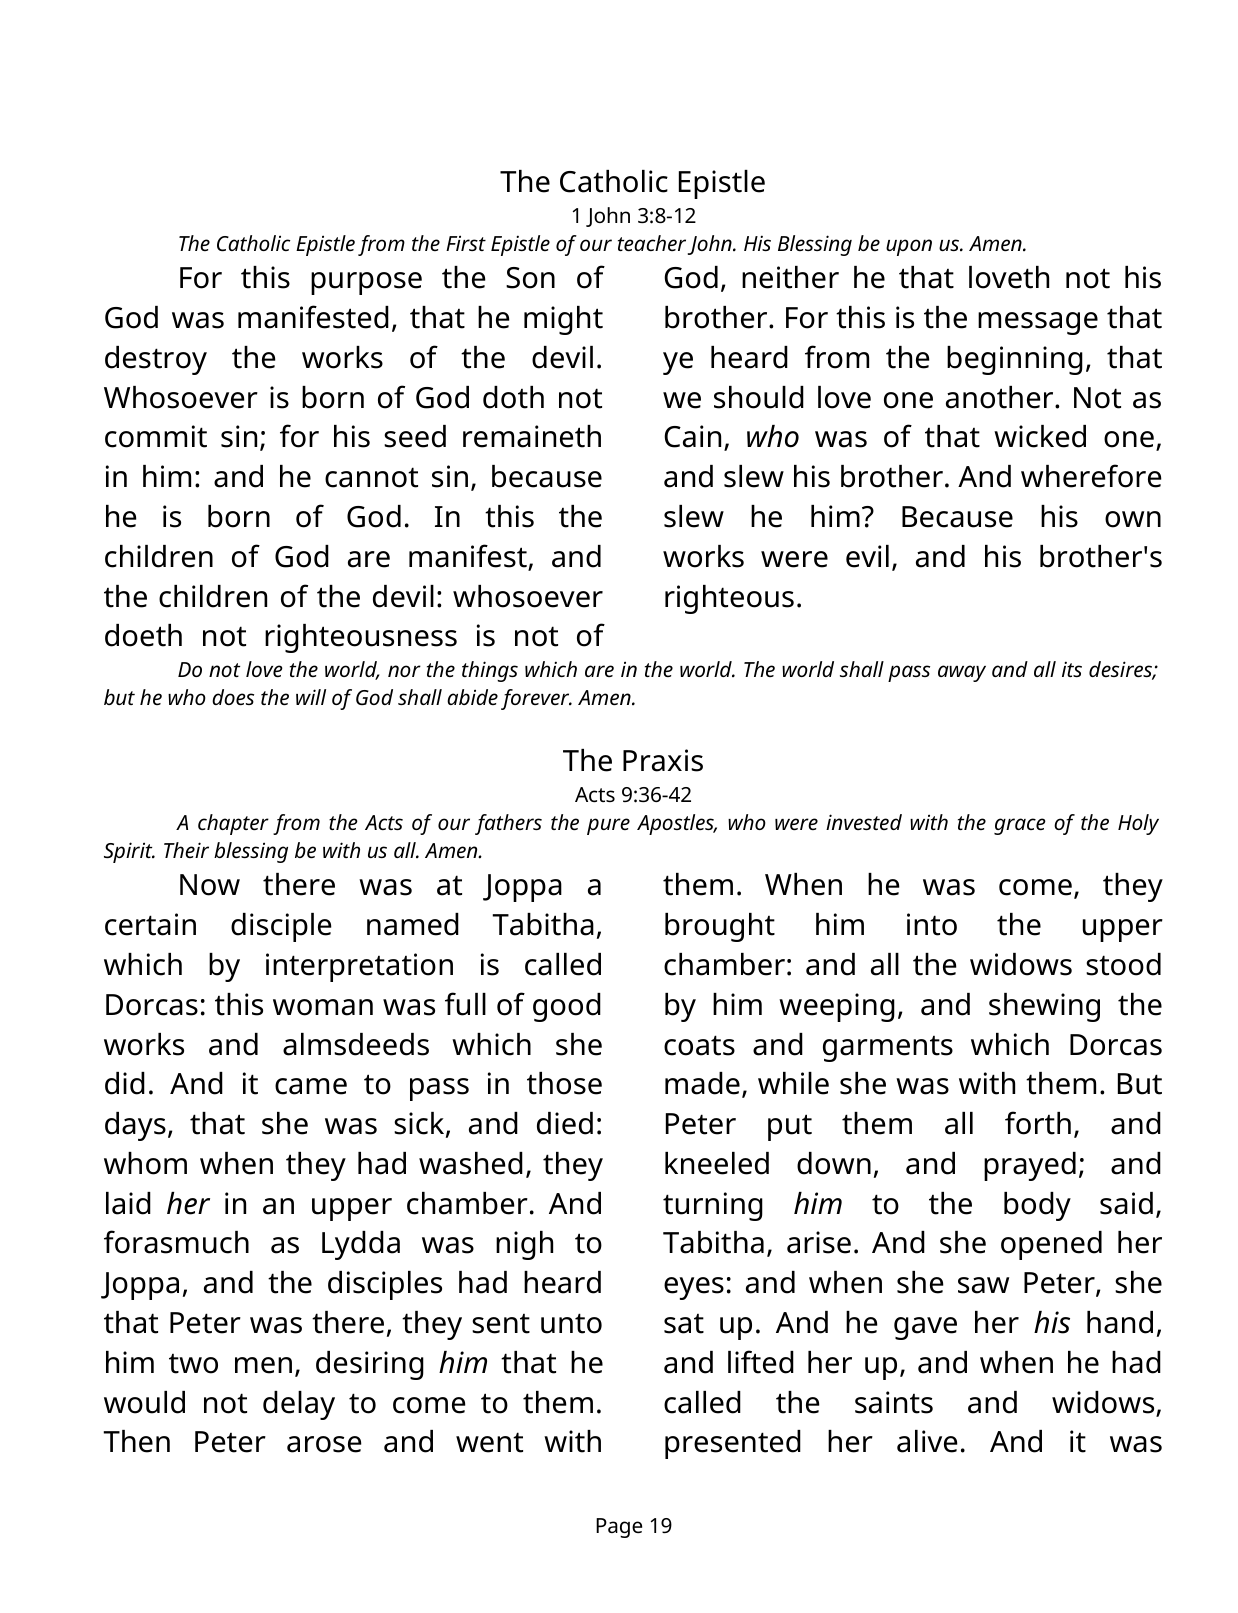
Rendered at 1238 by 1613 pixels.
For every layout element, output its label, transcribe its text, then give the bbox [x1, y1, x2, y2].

text The Praxis [103, 740, 1163, 780]
text Now there was at Joppa a certain disciple named Tabitha, which by interpretation is called Dorcas: this woman was full of good works and almsdeeds which she did. And it came to pass in those days, that she was sick, and died: whom when they had washed, they laid her in an upper chamber. And forasmuch as Lydda was nigh to Joppa, and the disciples had heard that Peter was there, they sent unto him two men, desiring him that he would not delay to come to them. Then Peter arose and went with [103, 864, 604, 1461]
text A chapter from the Acts of our fathers the pure Apostles, who were invested with the grace of the Holy Spirit. Their blessing be with us all. Amen. [103, 808, 1163, 864]
text Do not love the world, nor the things which are in the world. The world shall pass away and all its desires; but he who does the will of God shall abide forever. Amen. [103, 655, 1163, 712]
text Acts 9:36-42 [103, 780, 1163, 808]
text For this purpose the Son of God was manifested, that he might destroy the works of the devil. Whosoever is born of God doth not commit sin; for his seed remaineth in him: and he cannot sin, because he is born of God. In this the children of God are manifest, and the children of the devil: whosoever doeth not righteousness is not of [103, 257, 604, 655]
text them. When he was come, they brought him into the upper chamber: and all the widows stood by him weeping, and shewing the coats and garments which Dorcas made, while she was with them. But Peter put them all forth, and kneeled down, and prayed; and turning him to the body said, Tabitha, arise. And she opened her eyes: and when she saw Peter, she sat up. And he gave her his hand, and lifted her up, and when he had called the saints and widows, presented her alive. And it was [663, 864, 1163, 1461]
text God, neither he that loveth not his brother. For this is the message that ye heard from the beginning, that we should love one another. Not as Cain, who was of that wicked one, and slew his brother. And wherefore slew he him? Because his own works were evil, and his brother's righteous. [663, 257, 1163, 616]
text The Catholic Epistle from the First Epistle of our teacher John. His Blessing be upon us. Amen. [103, 229, 1163, 257]
text The Catholic Epistle [103, 161, 1163, 201]
text 1 John 3:8-12 [103, 201, 1163, 229]
